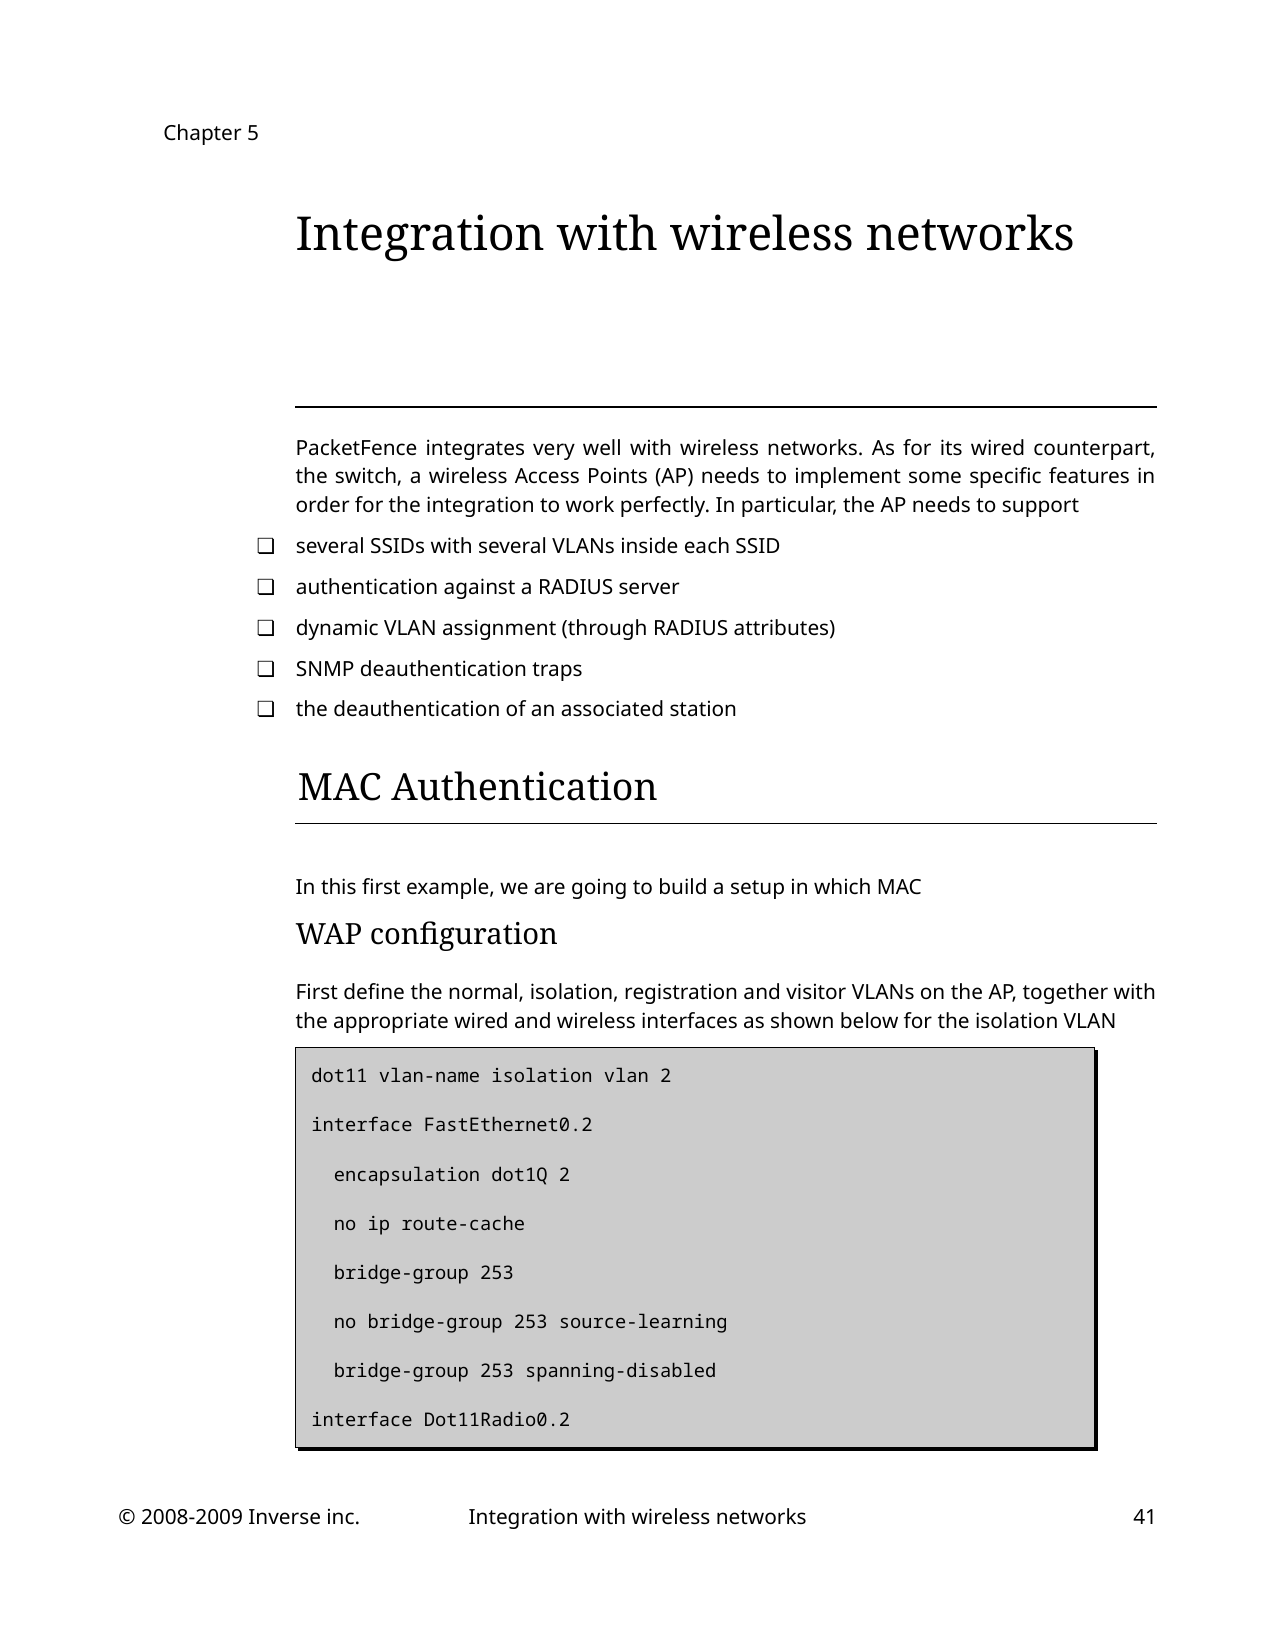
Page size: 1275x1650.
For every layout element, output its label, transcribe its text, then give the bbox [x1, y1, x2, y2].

text no bridge-group 253 source-learning [296, 1293, 1094, 1334]
list ❏ the deauthentication of an associated station [256, 694, 1157, 723]
list ❏ dynamic VLAN assignment (through RADIUS attributes) [256, 613, 1157, 641]
text interface Dot11Radio0.2 [296, 1391, 1094, 1447]
subtitle MAC Authentication [295, 760, 1157, 823]
text no ip route-cache [296, 1194, 1094, 1236]
text interface FastEthernet0.2 [296, 1096, 1094, 1137]
text First define the normal, isolation, registration and visitor VLANs on the AP, together with the appropriate wired and wireless interfaces as shown below for the isolation VLAN [295, 977, 1157, 1034]
subtitle WAP configuration [295, 913, 1157, 953]
list ❏ authentication against a RADIUS server [256, 572, 1157, 600]
text In this first example, we are going to build a setup in which MAC [295, 872, 1157, 900]
text encapsulation dot1Q 2 [296, 1145, 1094, 1186]
subtitle Integration with wireless networks [295, 201, 1157, 406]
list ❏ several SSIDs with several VLANs inside each SSID [256, 531, 1157, 559]
text bridge-group 253 [296, 1243, 1094, 1285]
text PacketFence integrates very well with wireless networks. As for its wired counterpart, the switch, a wireless Access Points (AP) needs to implement some specific features in order for the integration to work perfectly. In particular, the AP needs to support [295, 433, 1157, 518]
list ❏ SNMP deauthentication traps [256, 654, 1157, 682]
text dot11 vlan-name isolation vlan 2 [296, 1048, 1094, 1088]
text bridge-group 253 spanning-disabled [296, 1342, 1094, 1383]
